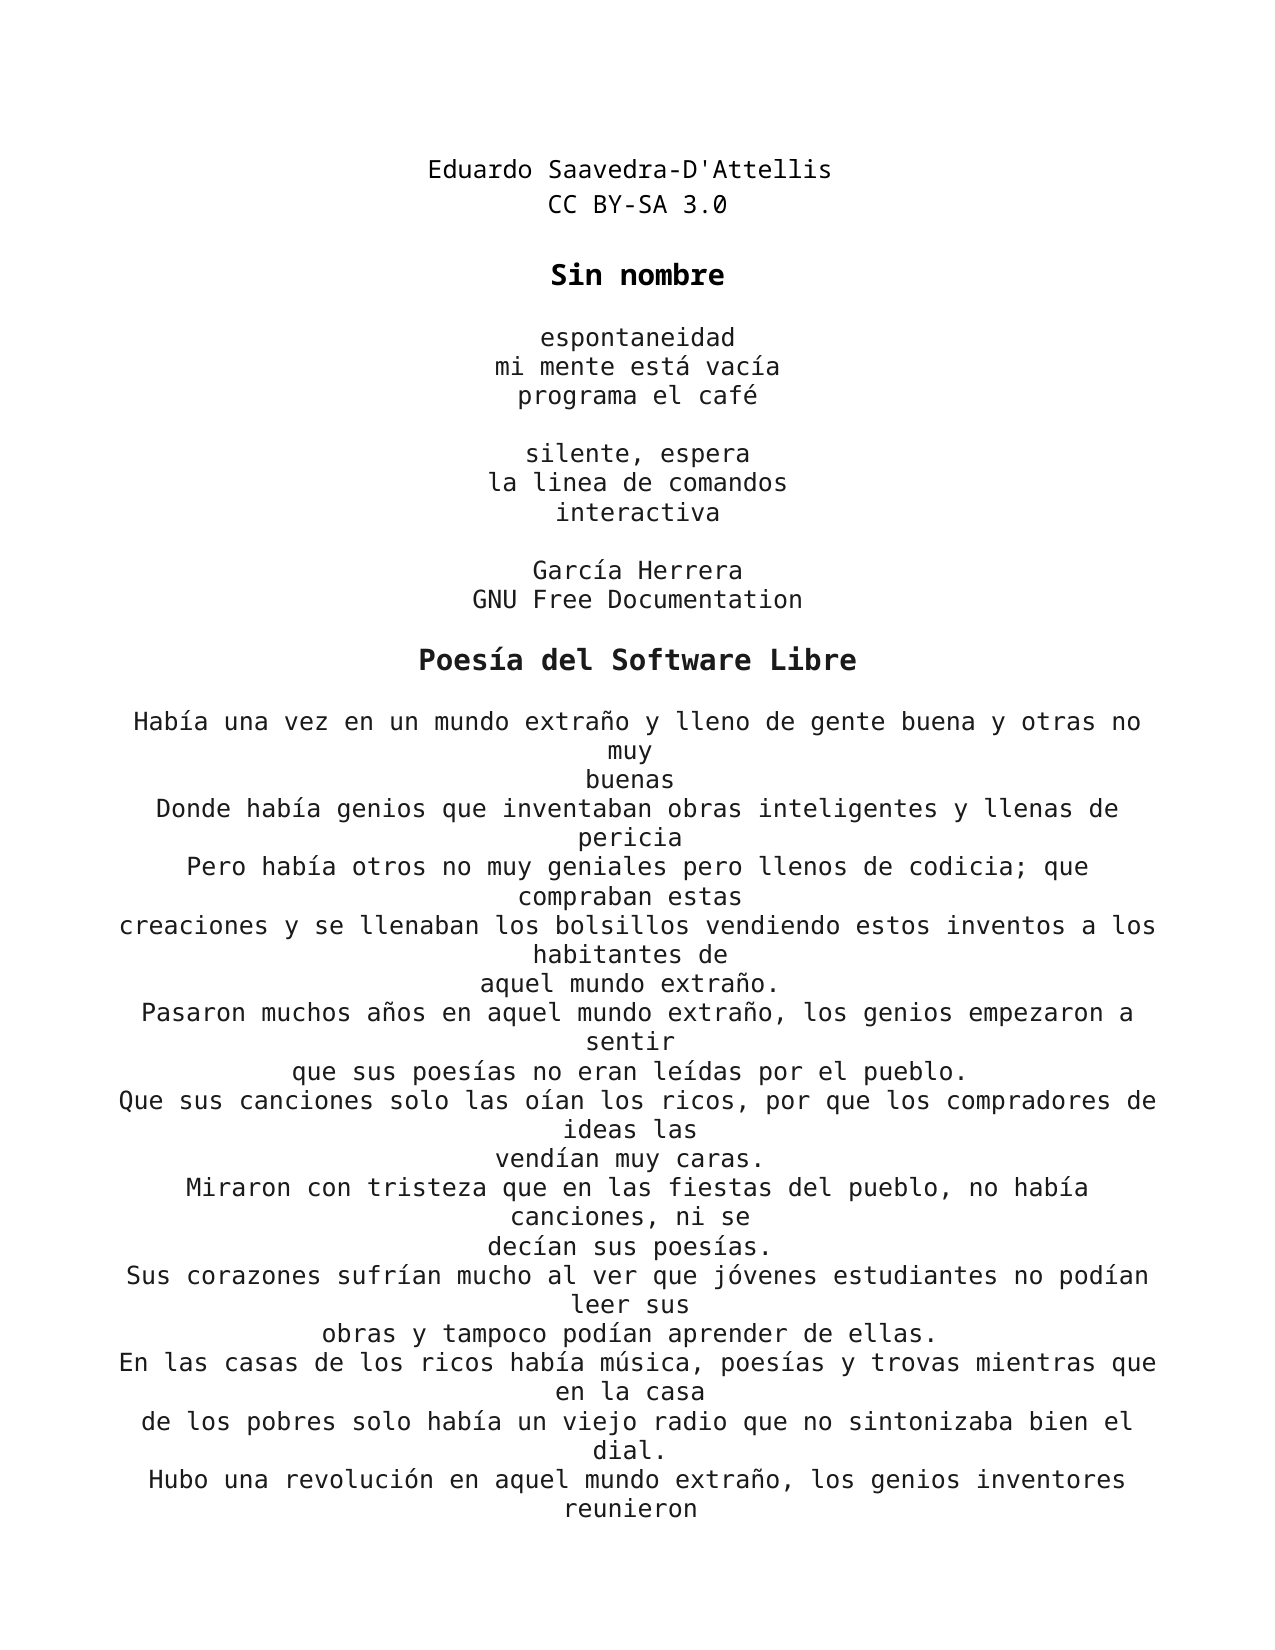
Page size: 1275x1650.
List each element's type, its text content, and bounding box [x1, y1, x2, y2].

text de los pobres solo había un viejo radio que no sintonizaba bien el dial. [118, 1407, 1157, 1465]
text decían sus poesías. [118, 1232, 1157, 1261]
text Pasaron muchos años en aquel mundo extraño, los genios empezaron a sentir [118, 998, 1157, 1057]
text vendían muy caras. [118, 1144, 1157, 1173]
text Sus corazones sufrían mucho al ver que jóvenes estudiantes no podían leer sus [118, 1261, 1157, 1319]
text obras y tampoco podían aprender de ellas. [118, 1319, 1157, 1348]
text creaciones y se llenaban los bolsillos vendiendo estos inventos a los habitantes de [118, 911, 1157, 969]
text espontaneidad mi mente está vacía programa el café silente, espera la linea de comandos interactiva [118, 323, 1157, 527]
text que sus poesías no eran leídas por el pueblo. [118, 1057, 1157, 1086]
text Sin nombre [118, 254, 1157, 294]
text buenas [118, 765, 1157, 794]
text aquel mundo extraño. [118, 969, 1157, 998]
text García Herrera [118, 556, 1157, 585]
text Pero había otros no muy geniales pero llenos de codicia; que compraban estas [118, 853, 1157, 911]
text CC BY-SA 3.0 [118, 186, 1157, 220]
text GNU Free Documentation [118, 585, 1157, 614]
text Que sus canciones solo las oían los ricos, por que los compradores de ideas las [118, 1086, 1157, 1144]
text Hubo una revolución en aquel mundo extraño, los genios inventores reunieron [118, 1465, 1157, 1523]
text Miraron con tristeza que en las fiestas del pueblo, no había canciones, ni se [118, 1173, 1157, 1232]
text En las casas de los ricos había música, poesías y trovas mientras que en la casa [118, 1348, 1157, 1407]
text Poesía del Software Libre [118, 644, 1157, 678]
text Donde había genios que inventaban obras inteligentes y llenas de pericia [118, 794, 1157, 853]
text Había una vez en un mundo extraño y lleno de gente buena y otras no muy [118, 707, 1157, 765]
text Eduardo Saavedra-D'Attellis [118, 152, 1157, 186]
